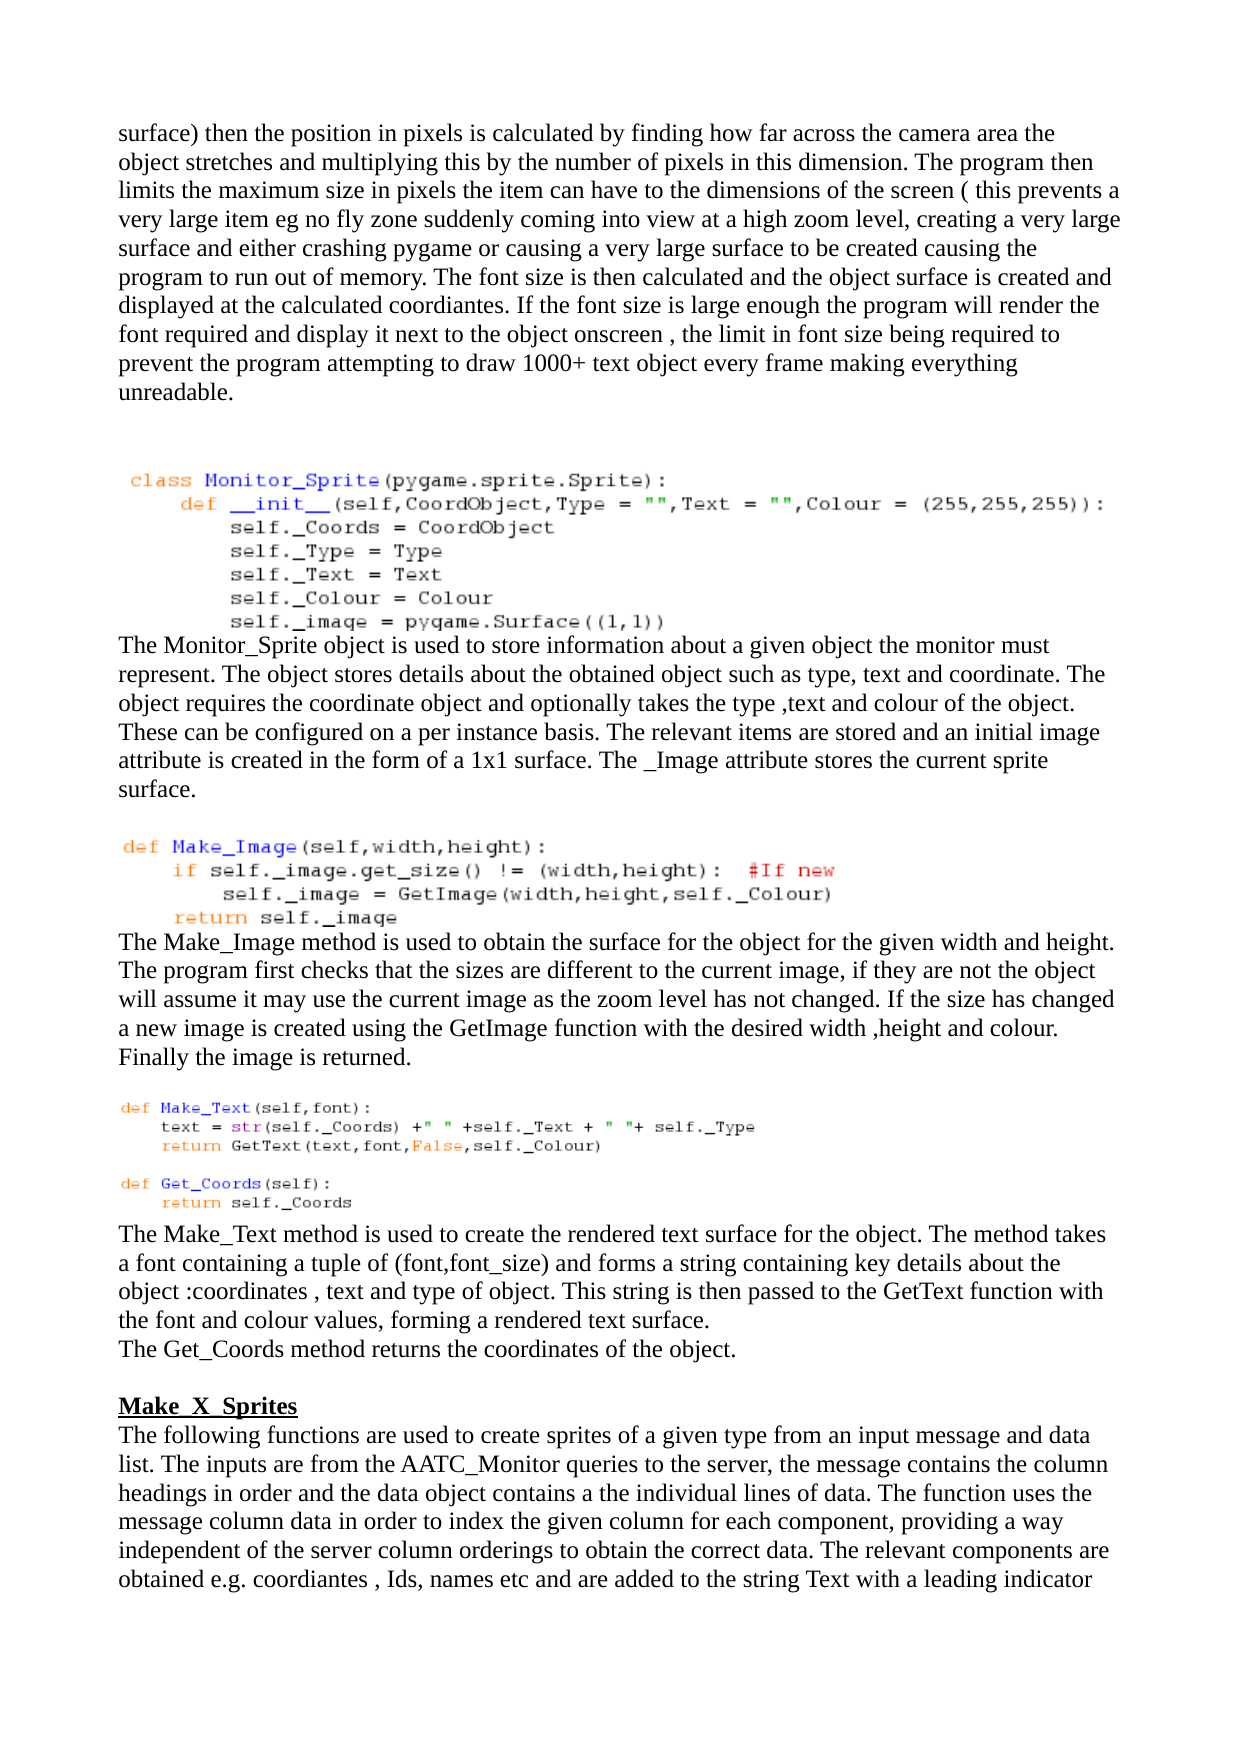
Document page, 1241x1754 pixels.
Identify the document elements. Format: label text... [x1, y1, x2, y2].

text surface) then the position in pixels is calculated by finding how far across the camera area the object stretches and multiplying this by the number of pixels in this dimension. The program then limits the maximum size in pixels the item can have to the dimensions of the screen ( this prevents a very large item eg no fly zone suddenly coming into view at a high zoom level, creating a very large surface and either crashing pygame or causing a very large surface to be created causing the program to run out of memory. The font size is then calculated and the object surface is created and displayed at the calculated coordiantes. If the font size is large enough the program will render the font required and display it next to the object onscreen , the limit in font size being required to prevent the program attempting to draw 1000+ text object every frame making everything unreadable. [118, 118, 1122, 406]
text The Monitor_Sprite object is used to store information about a given object the monitor must represent. The object stores details about the obtained object such as type, text and coordinate. The object requires the coordinate object and optionally takes the type ,text and colour of the object. These can be configured on a per instance basis. The relevant items are stored and an initial image attribute is created in the form of a 1x1 surface. The _Image attribute stores the current sprite surface. [118, 463, 1122, 803]
text The Get_Coords method returns the coordinates of the object. [118, 1334, 1122, 1363]
picture [118, 1099, 758, 1219]
text The Make_Text method is used to create the rendered text surface for the object. The method takes a font containing a tuple of (font,font_size) and forms a string containing key details about the object :coordinates , text and type of object. This string is then passed to the GetText function with the font and colour values, forming a rendered text surface. [118, 1219, 1122, 1334]
text The following functions are used to create sprites of a given type from an input message and data list. The inputs are from the AATC_Monitor queries to the server, the message contains the column headings in order and the data object contains a the individual lines of data. The function uses the message column data in order to index the given column for each component, providing a way independent of the server column orderings to obtain the correct data. The relevant components are obtained e.g. coordiantes , Ids, names etc and are added to the string Text with a leading indicator [118, 1420, 1122, 1593]
text Make_X_Sprites [118, 1391, 1122, 1420]
picture [127, 463, 1113, 631]
text The Make_Image method is used to obtain the surface for the object for the given width and height. The program first checks that the sizes are different to the current image, if they are not the object will assume it may use the current image as the zoom level has not changed. If the size has changed a new image is created using the GetImage function with the desired width ,height and colour. Finally the image is returned. [118, 832, 1122, 1071]
picture [118, 831, 836, 927]
